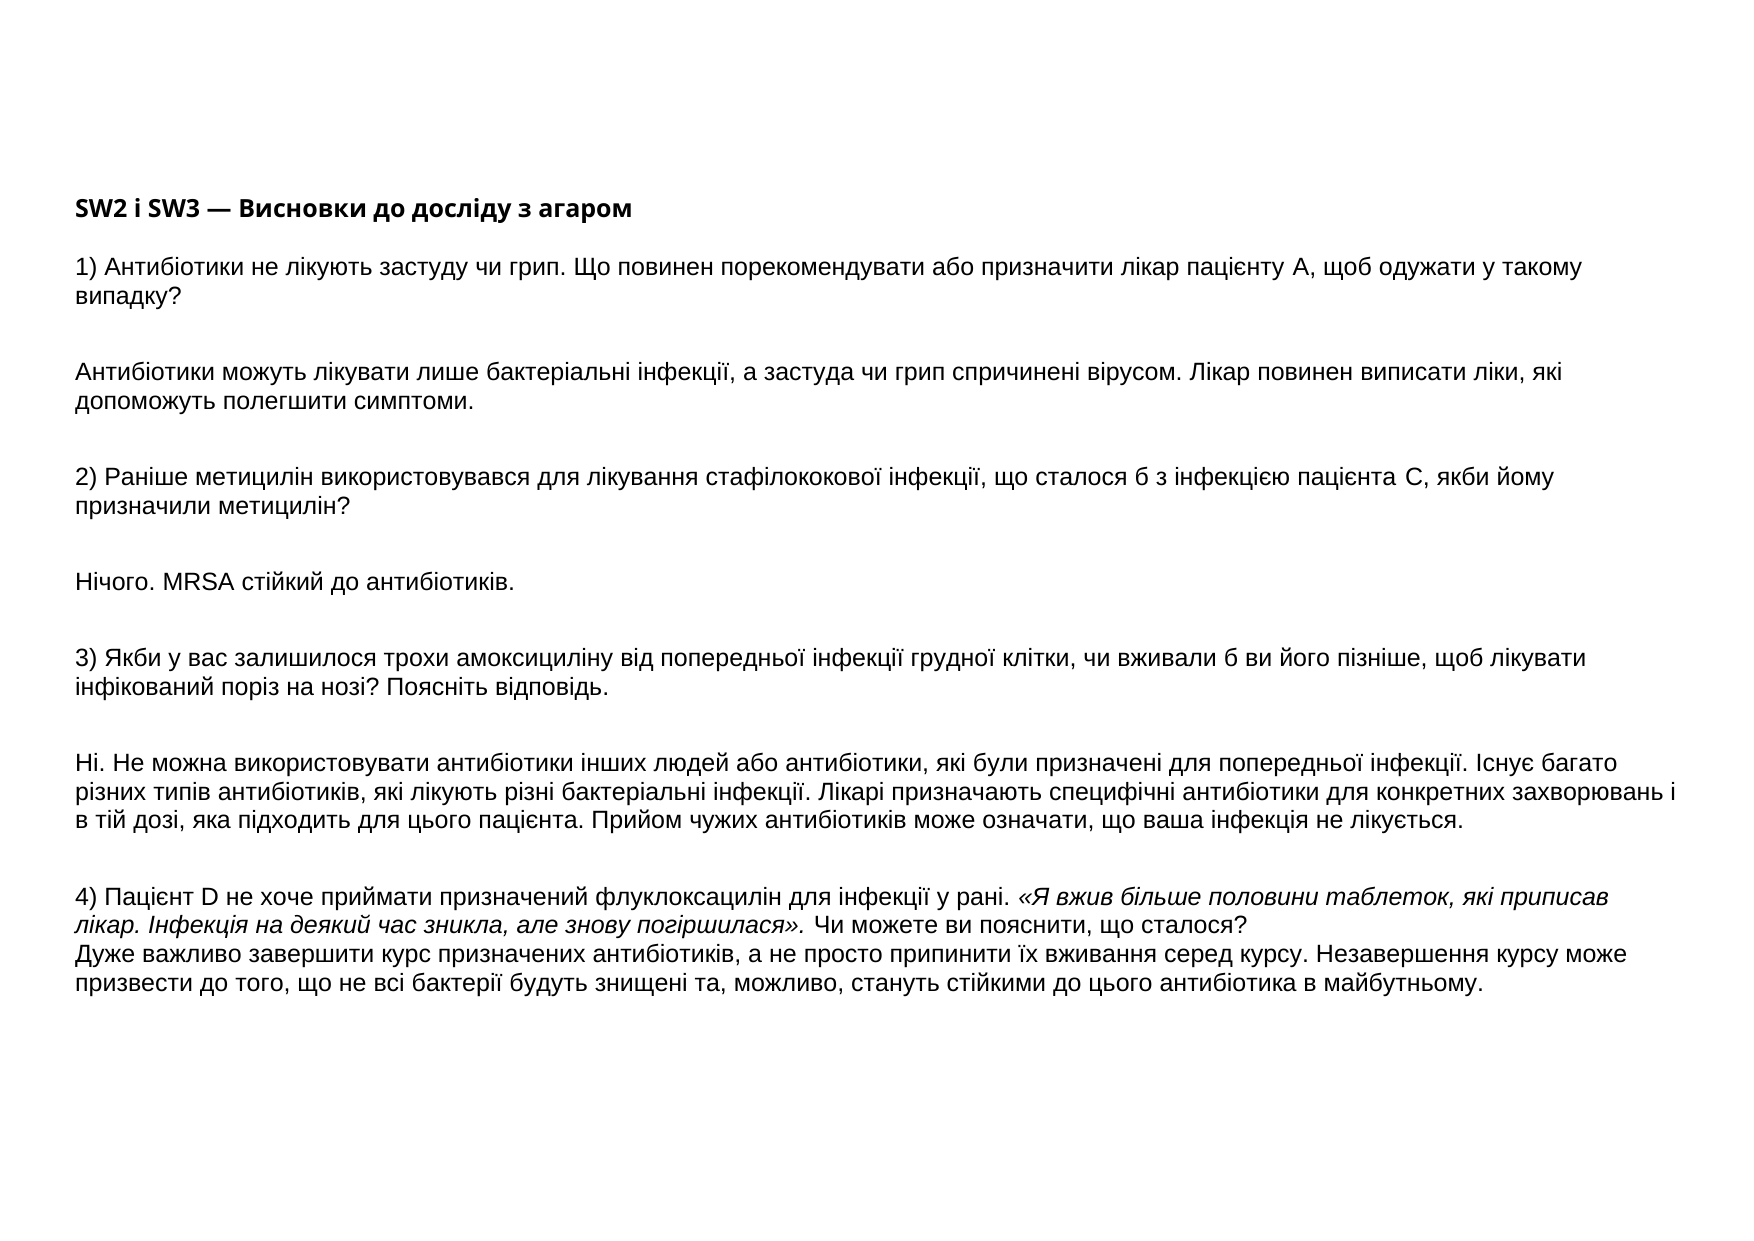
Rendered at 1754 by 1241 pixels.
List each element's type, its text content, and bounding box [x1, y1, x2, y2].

text 1) Антибіотики не лікують застуду чи грип. Що повинен порекомендувати або призначити лікар пацієнту А, щоб одужати у такому випадку? [75, 252, 1679, 310]
subtitle SW2 і SW3 — Висновки до досліду з агаром [75, 191, 1679, 225]
text Дуже важливо завершити курс призначених антибіотиків, а не просто припинити їх вживання серед курсу. Незавершення курсу може призвести до того, що не всі бактерії будуть знищені та, можливо, стануть стійкими до цього антибіотика в майбутньому. [75, 939, 1679, 997]
text 2) Раніше метицилін використовувався для лікування стафілококової інфекції, що сталося б з інфекцією пацієнта С, якби йому призначили метицилін? [75, 462, 1679, 519]
text Ні. Не можна використовувати антибіотики інших людей або антибіотики, які були призначені для попередньої інфекції. Існує багато різних типів антибіотиків, які лікують різні бактеріальні інфекції. Лікарі призначають специфічні антибіотики для конкретних захворювань і в тій дозі, яка підходить для цього пацієнта. Прийом чужих антибіотиків може означати, що ваша інфекція не лікується. [75, 748, 1679, 834]
text 3) Якби у вас залишилося трохи амоксициліну від попередньої інфекції грудної клітки, чи вживали б ви його пізніше, щоб лікувати інфікований поріз на нозі? Поясніть відповідь. [75, 643, 1679, 701]
text 4) Пацієнт D не хоче приймати призначений флуклоксацилін для інфекції у рані. «Я вжив більше половини таблеток, які приписав лікар. Інфекція на деякий час зникла, але знову погіршилася». Чи можете ви пояснити, що сталося? [75, 882, 1679, 939]
text Антибіотики можуть лікувати лише бактеріальні інфекції, а застуда чи грип спричинені вірусом. Лікар повинен виписати ліки, які допоможуть полегшити симптоми. [75, 357, 1679, 414]
text Нічого. MRSA стійкий до антибіотиків. [75, 567, 1679, 596]
